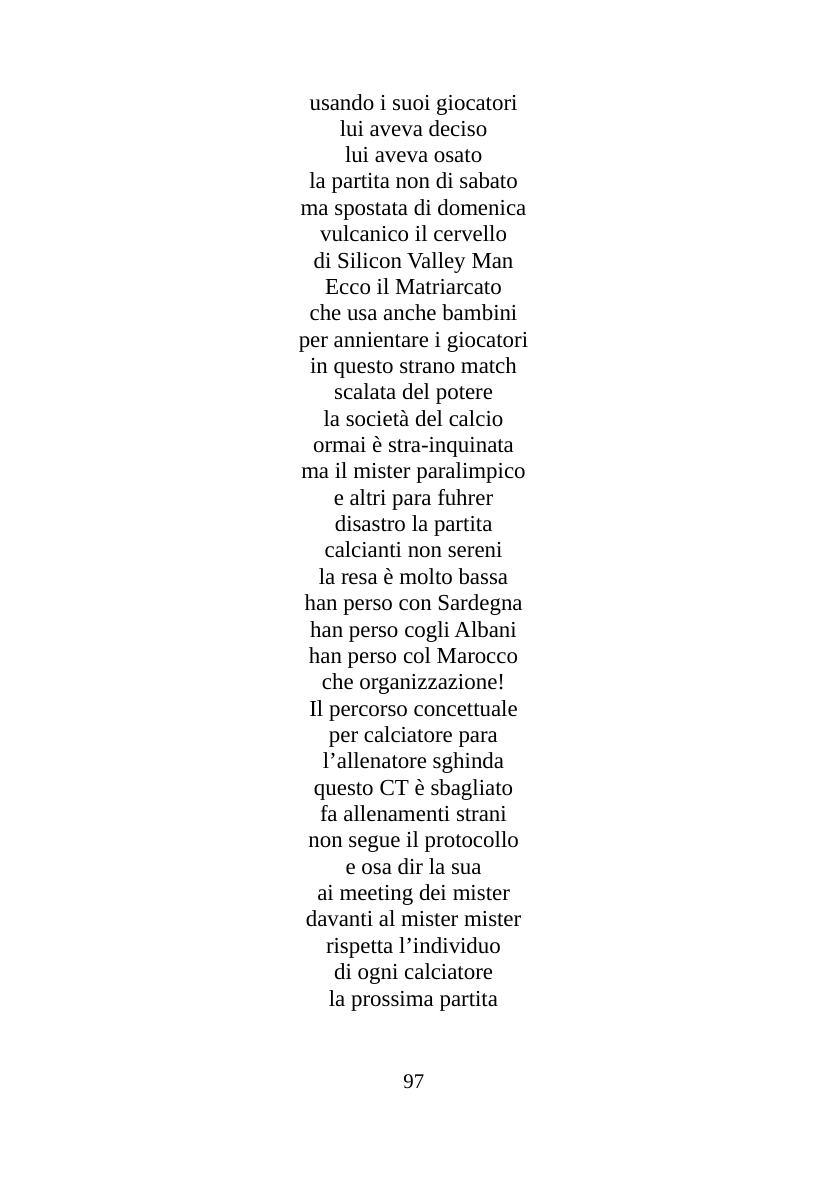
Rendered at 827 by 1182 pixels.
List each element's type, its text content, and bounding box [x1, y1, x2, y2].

text questo ct è sbagliato [88, 774, 738, 800]
text disastro la partita [88, 510, 738, 537]
text la prossima partita [88, 984, 738, 1011]
text che organizzazione! [88, 668, 738, 695]
text e osa dir la sua [88, 853, 738, 879]
text davanti al mister mister [88, 906, 738, 932]
text per calciatore para [88, 721, 738, 747]
text la partita non di sabato [88, 168, 738, 194]
text vulcanico il cervello [88, 220, 738, 247]
text ma il mister paralimpico [88, 457, 738, 484]
text lui aveva deciso [88, 115, 738, 141]
text in questo strano match [88, 352, 738, 378]
text rispetta l’individuo [88, 932, 738, 958]
text han perso con Sardegna [88, 589, 738, 616]
text e altri para fuhrer [88, 484, 738, 510]
text fa allenamenti strani [88, 800, 738, 826]
text l’allenatore sghinda [88, 747, 738, 774]
text han perso cogli Albani [88, 616, 738, 642]
text ai meeting dei mister [88, 879, 738, 906]
text per annientare i giocatori [88, 326, 738, 352]
text la resa è molto bassa [88, 563, 738, 589]
text scalata del potere [88, 378, 738, 405]
text non segue il protocollo [88, 826, 738, 853]
text di Silicon Valley Man [88, 247, 738, 273]
text lui aveva osato [88, 141, 738, 168]
text Ecco il Matriarcato [88, 273, 738, 299]
text ormai è stra-inquinata [88, 431, 738, 457]
text han perso col Marocco [88, 642, 738, 668]
text calcianti non sereni [88, 537, 738, 563]
text la società del calcio [88, 405, 738, 431]
text di ogni calciatore [88, 958, 738, 984]
text che usa anche bambini [88, 299, 738, 326]
text Il percorso concettuale [88, 695, 738, 721]
text usando i suoi giocatori [88, 88, 738, 115]
text ma spostata di domenica [88, 194, 738, 220]
